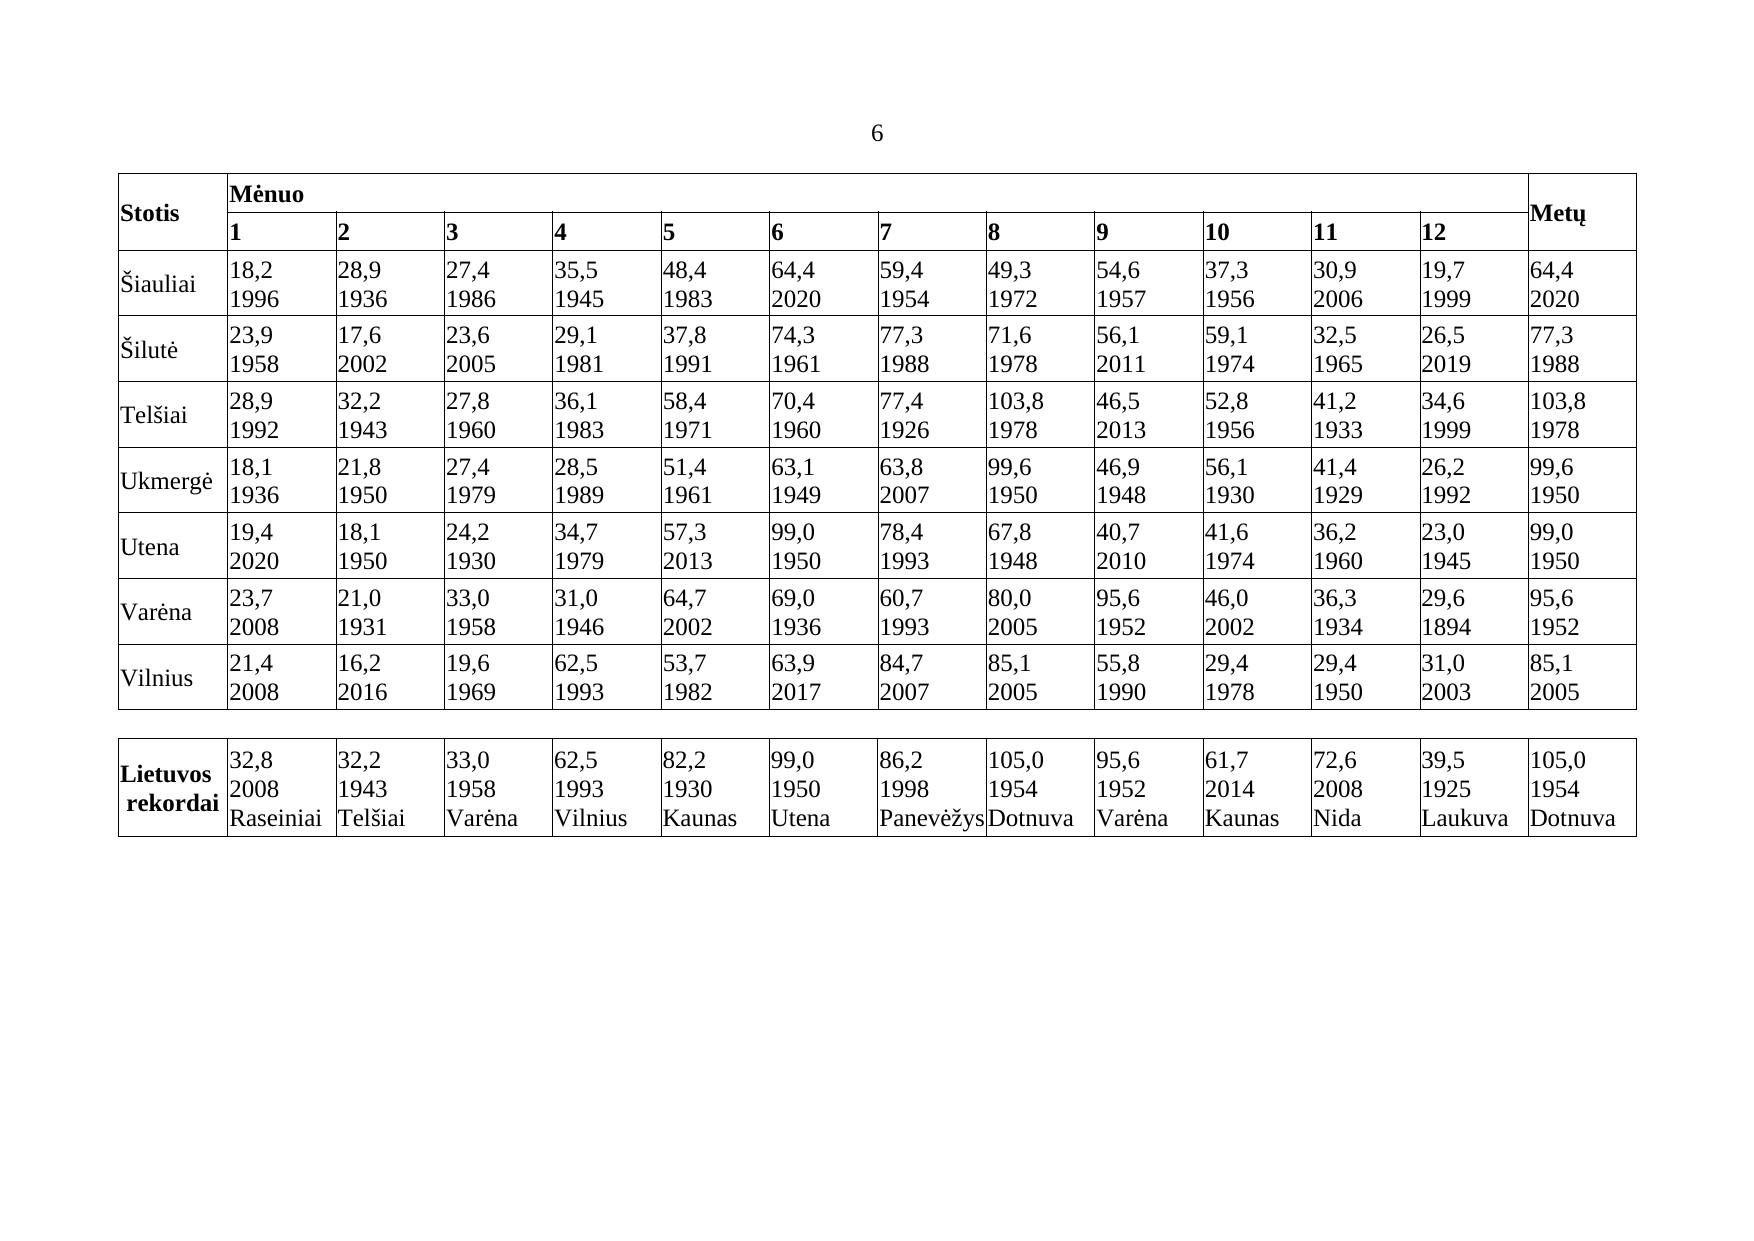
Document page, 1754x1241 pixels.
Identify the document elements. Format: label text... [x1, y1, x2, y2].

table_cell 52,8 1956 [1204, 382, 1311, 447]
table_cell 63,1 1949 [770, 448, 878, 512]
table_cell 19,7 1999 [1421, 251, 1528, 315]
table_cell Šilutė [119, 316, 227, 381]
table_header 105,0 1954 Dotnuva [1529, 739, 1636, 836]
table_header 62,5 1993 Vilnius [553, 739, 661, 836]
table_cell Varėna [119, 579, 227, 643]
table_cell 62,5 1993 [553, 645, 661, 709]
table_cell 21,4 2008 [228, 645, 336, 709]
table_cell 7 [879, 213, 986, 250]
table_cell 37,3 1956 [1204, 251, 1311, 315]
table_cell 17,6 2002 [337, 316, 444, 381]
table_cell 63,9 2017 [770, 645, 878, 709]
table_cell 23,0 1945 [1421, 513, 1528, 578]
table_cell 99,0 1950 [1529, 513, 1636, 578]
table_cell 70,4 1960 [770, 382, 878, 447]
table_cell 31,0 1946 [553, 579, 661, 643]
table_cell 21,8 1950 [337, 448, 444, 512]
table_header 105,0 1954 Dotnuva [987, 739, 1094, 836]
table_cell 74,3 1961 [770, 316, 878, 381]
table_cell 56,1 1930 [1204, 448, 1311, 512]
table_cell 34,6 1999 [1421, 382, 1528, 447]
table_cell 36,3 1934 [1312, 579, 1420, 643]
table_cell 103,8 1978 [987, 382, 1094, 447]
table_cell 78,4 1993 [879, 513, 986, 578]
table_cell 67,8 1948 [987, 513, 1094, 578]
table_cell 71,6 1978 [987, 316, 1094, 381]
table_cell 27,4 1979 [445, 448, 552, 512]
table_cell 46,5 2013 [1095, 382, 1203, 447]
table_cell 5 [662, 213, 769, 250]
table_header Mėnuo [228, 174, 1528, 211]
table_header Metų [1529, 174, 1636, 250]
table_cell Ukmergė [119, 448, 227, 512]
table_header Lietuvos rekordai [119, 739, 227, 836]
table_cell 29,4 1950 [1312, 645, 1420, 709]
table_cell 49,3 1972 [987, 251, 1094, 315]
table_cell 32,2 1943 [337, 382, 444, 447]
table_cell 48,4 1983 [662, 251, 769, 315]
table_cell 18,2 1996 [228, 251, 336, 315]
table_cell Telšiai [119, 382, 227, 447]
table_cell 77,3 1988 [879, 316, 986, 381]
table_cell 103,8 1978 [1529, 382, 1636, 447]
table_cell 54,6 1957 [1095, 251, 1203, 315]
table_cell 12 [1421, 213, 1528, 250]
table_cell 41,4 1929 [1312, 448, 1420, 512]
table_cell 46,0 2002 [1204, 579, 1311, 643]
table_cell 37,8 1991 [662, 316, 769, 381]
table_header 99,0 1950 Utena [770, 739, 877, 836]
table_cell 23,9 1958 [228, 316, 336, 381]
table_cell 58,4 1971 [662, 382, 769, 447]
table_cell 2 [337, 213, 444, 250]
table_cell 85,1 2005 [1529, 645, 1636, 709]
table_cell 36,2 1960 [1312, 513, 1420, 578]
table_cell 64,7 2002 [662, 579, 769, 643]
table_cell 26,5 2019 [1421, 316, 1528, 381]
table_cell 28,5 1989 [553, 448, 661, 512]
table_cell 80,0 2005 [987, 579, 1094, 643]
table_cell 26,2 1992 [1421, 448, 1528, 512]
table_cell 57,3 2013 [662, 513, 769, 578]
table_header 72,6 2008 Nida [1312, 739, 1420, 836]
table_cell 11 [1312, 213, 1420, 250]
table_cell 4 [553, 213, 661, 250]
table_cell 84,7 2007 [879, 645, 986, 709]
table_cell 60,7 1993 [879, 579, 986, 643]
table_cell 29,6 1894 [1421, 579, 1528, 643]
table_cell 8 [987, 213, 1094, 250]
table_cell 28,9 1936 [337, 251, 444, 315]
table_cell 31,0 2003 [1421, 645, 1528, 709]
table_cell 3 [445, 213, 552, 250]
table_cell 33,0 1958 [445, 579, 552, 643]
table_cell Vilnius [119, 645, 227, 709]
table_cell 34,7 1979 [553, 513, 661, 578]
table_cell 19,6 1969 [445, 645, 552, 709]
table_header 32,8 2008 Raseiniai [228, 739, 336, 836]
table_cell 64,4 2020 [770, 251, 878, 315]
table_cell 99,0 1950 [770, 513, 878, 578]
table_cell 21,0 1931 [337, 579, 444, 643]
table_header 32,2 1943 Telšiai [337, 739, 444, 836]
table_cell 28,9 1992 [228, 382, 336, 447]
table_cell 1 [228, 213, 336, 250]
table_cell 6 [770, 213, 878, 250]
table_cell 53,7 1982 [662, 645, 769, 709]
table_cell Utena [119, 513, 227, 578]
table_cell 99,6 1950 [1529, 448, 1636, 512]
table_cell 23,6 2005 [445, 316, 552, 381]
table_cell 40,7 2010 [1095, 513, 1203, 578]
table_cell 95,6 1952 [1095, 579, 1203, 643]
table_cell 41,2 1933 [1312, 382, 1420, 447]
table_cell 55,8 1990 [1095, 645, 1203, 709]
table_cell 64,4 2020 [1529, 251, 1636, 315]
table_header 95,6 1952 Varėna [1095, 739, 1203, 836]
table_cell 10 [1204, 213, 1311, 250]
table_header 33,0 1958 Varėna [445, 739, 552, 836]
table_header Stotis [119, 174, 227, 250]
table_cell 95,6 1952 [1529, 579, 1636, 643]
table_cell Šiauliai [119, 251, 227, 315]
table_cell 18,1 1950 [337, 513, 444, 578]
table_cell 46,9 1948 [1095, 448, 1203, 512]
table_cell 59,4 1954 [879, 251, 986, 315]
table_cell 9 [1095, 213, 1203, 250]
table_cell 29,4 1978 [1204, 645, 1311, 709]
table_cell 85,1 2005 [987, 645, 1094, 709]
table_cell 27,8 1960 [445, 382, 552, 447]
table_cell 29,1 1981 [553, 316, 661, 381]
table_cell 36,1 1983 [553, 382, 661, 447]
table_cell 69,0 1936 [770, 579, 878, 643]
table_header 61,7 2014 Kaunas [1204, 739, 1311, 836]
table_cell 41,6 1974 [1204, 513, 1311, 578]
table_cell 27,4 1986 [445, 251, 552, 315]
table_cell 59,1 1974 [1204, 316, 1311, 381]
table_cell 23,7 2008 [228, 579, 336, 643]
table_cell 63,8 2007 [879, 448, 986, 512]
table_cell 56,1 2011 [1095, 316, 1203, 381]
table_header 86,2 1998 Panevėžys [878, 739, 986, 836]
table_cell 51,4 1961 [662, 448, 769, 512]
table_cell 99,6 1950 [987, 448, 1094, 512]
table_cell 19,4 2020 [228, 513, 336, 578]
table_cell 77,3 1988 [1529, 316, 1636, 381]
table_cell 30,9 2006 [1312, 251, 1420, 315]
table_cell 24,2 1930 [445, 513, 552, 578]
table_cell 18,1 1936 [228, 448, 336, 512]
table_cell 32,5 1965 [1312, 316, 1420, 381]
table_cell 77,4 1926 [879, 382, 986, 447]
table_cell 35,5 1945 [553, 251, 661, 315]
table_header 82,2 1930 Kaunas [662, 739, 769, 836]
table_cell 16,2 2016 [337, 645, 444, 709]
table_header 39,5 1925 Laukuva [1421, 739, 1528, 836]
